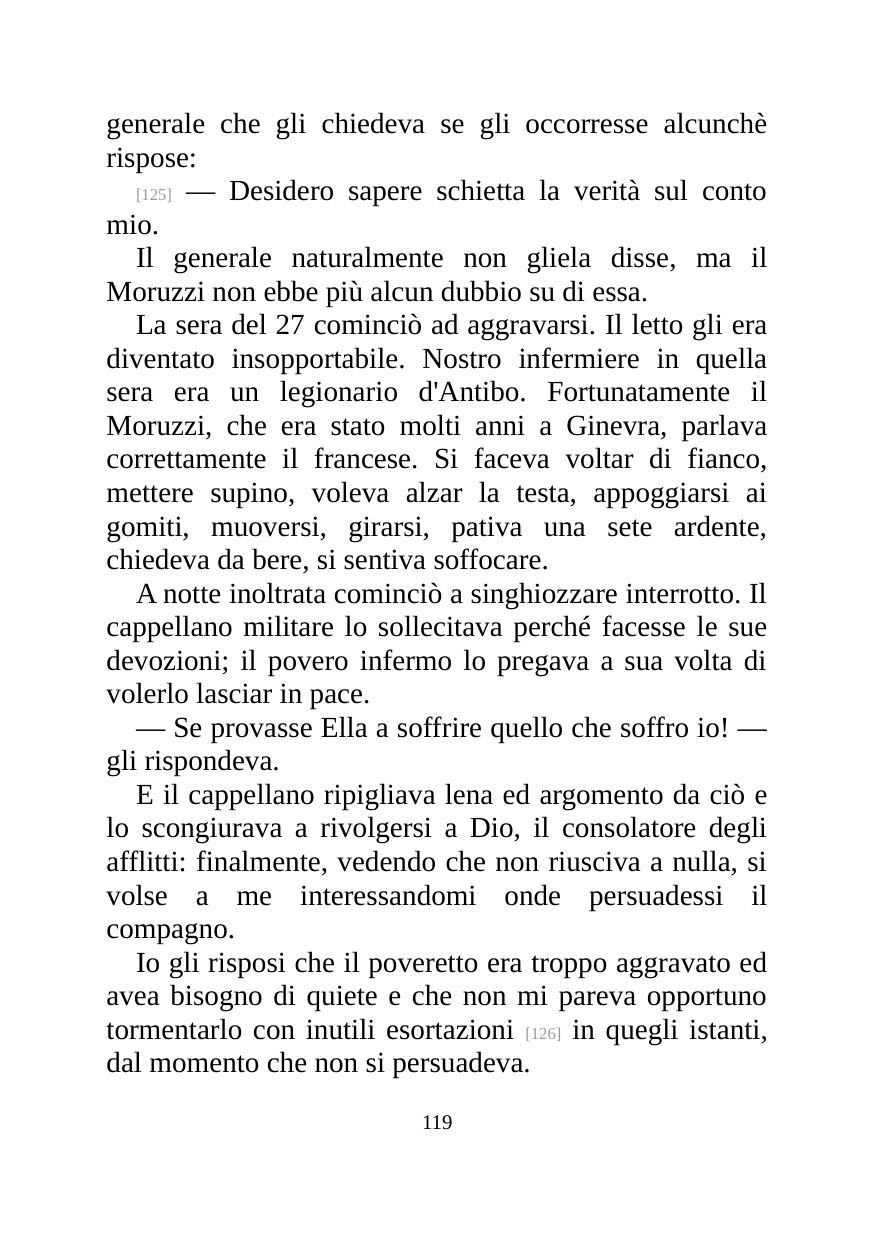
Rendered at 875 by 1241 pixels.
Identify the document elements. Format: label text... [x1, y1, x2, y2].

text generale che gli chiedeva se gli occorresse alcunchè rispose: [106, 106, 768, 173]
text E il cappellano ripigliava lena ed argomento da ciò e lo scongiurava a rivolgersi a Dio, il consolatore degli afflitti: finalmente, vedendo che non riusciva a nulla, si volse a me interessandomi onde persuadessi il compagno. [106, 777, 768, 945]
text La sera del 27 cominciò ad aggravarsi. Il letto gli era diventato insopportabile. Nostro infermiere in quella sera era un legionario d'Antibo. Fortunatamente il Moruzzi, che era stato molti anni a Ginevra, parlava correttamente il francese. Si faceva voltar di fianco, mettere supino, voleva alzar la testa, appoggiarsi ai gomiti, muoversi, girarsi, pativa una sete ardente, chiedeva da bere, si sentiva soffocare. [106, 307, 768, 576]
text Io gli risposi che il poveretto era troppo aggravato ed avea bisogno di quiete e che non mi pareva opportuno tormentarlo con inutili esortazioni [126] in quegli istanti, dal momento che non si persuadeva. [106, 945, 768, 1079]
text — Se provasse Ella a soffrire quello che soffro io! — gli rispondeva. [106, 710, 768, 777]
text A notte inoltrata cominciò a singhiozzare interrotto. Il cappellano militare lo sollecitava perché facesse le sue devozioni; il povero infermo lo pregava a sua volta di volerlo lasciar in pace. [106, 576, 768, 710]
text [125] — Desidero sapere schietta la verità sul conto mio. [106, 173, 768, 240]
text Il generale naturalmente non gliela disse, ma il Moruzzi non ebbe più alcun dubbio su di essa. [106, 240, 768, 307]
